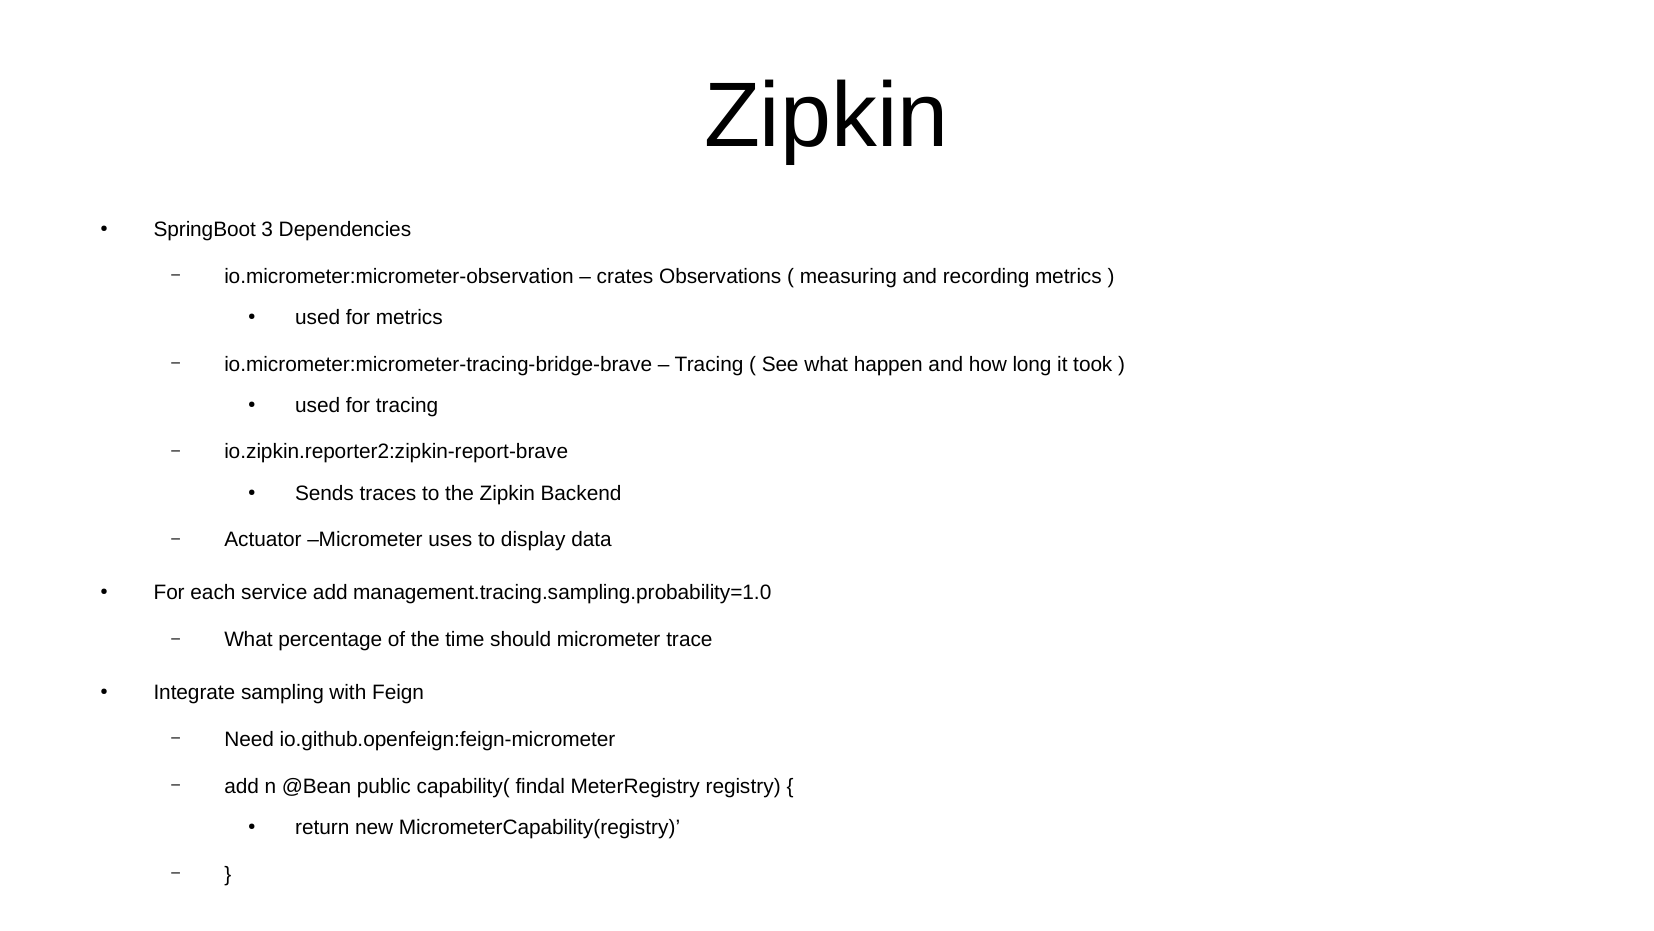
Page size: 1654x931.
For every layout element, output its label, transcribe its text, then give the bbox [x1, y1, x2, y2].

list SpringBoot 3 Dependencies io.micrometer:micrometer-observation – crates Observations ( measuring and recording metrics ) used for metrics io.micrometer:micrometer-tracing-bridge-brave – Tracing ( See what happen and how long it took ) used for tracing io.zipkin.reporter2:zipkin-report-brave Sends traces to the Zipkin Backend Actuator –Micrometer uses to display data For each service add management.tracing.sampling.probability=1.0 What percentage of the time should micrometer trace Integrate sampling with Feign Need io.github.openfeign:feign-micrometer add n @Bean public capability( findal MeterRegistry registry) { return new MicrometerCapability(registry)’ } [82, 217, 1571, 901]
title Zipkin [82, 37, 1571, 193]
